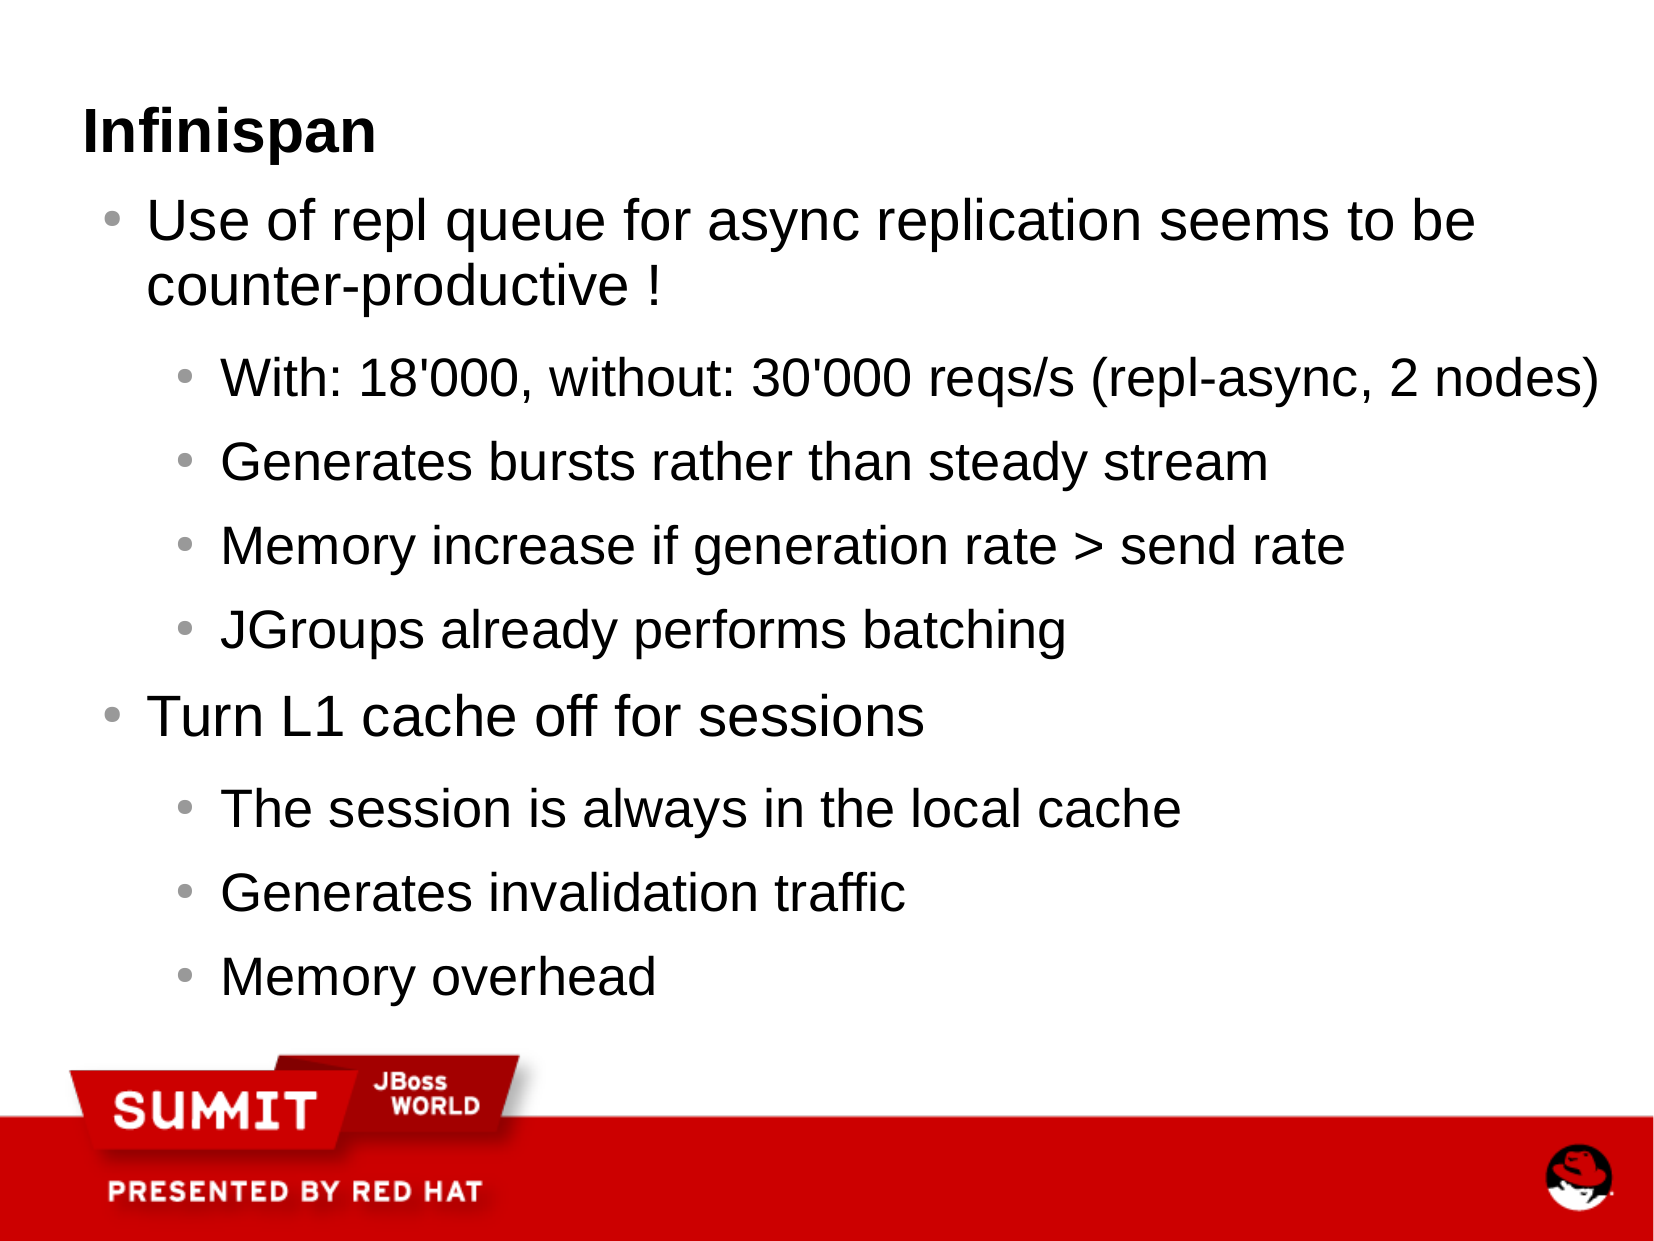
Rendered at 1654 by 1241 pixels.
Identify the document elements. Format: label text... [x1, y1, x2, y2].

title Infinispan [82, 37, 1571, 226]
picture [0, 1043, 1654, 1241]
list Use of repl queue for async replication seems to be counter-productive ! With: 18'000, without: 30'000 reqs/s (repl-async, 2 nodes) Generates bursts rather than steady stream Memory increase if generation rate > send rate JGroups already performs batching Turn L1 cache off for sessions The session is always in the local cache Generates invalidation traffic Memory overhead [86, 187, 1613, 1008]
